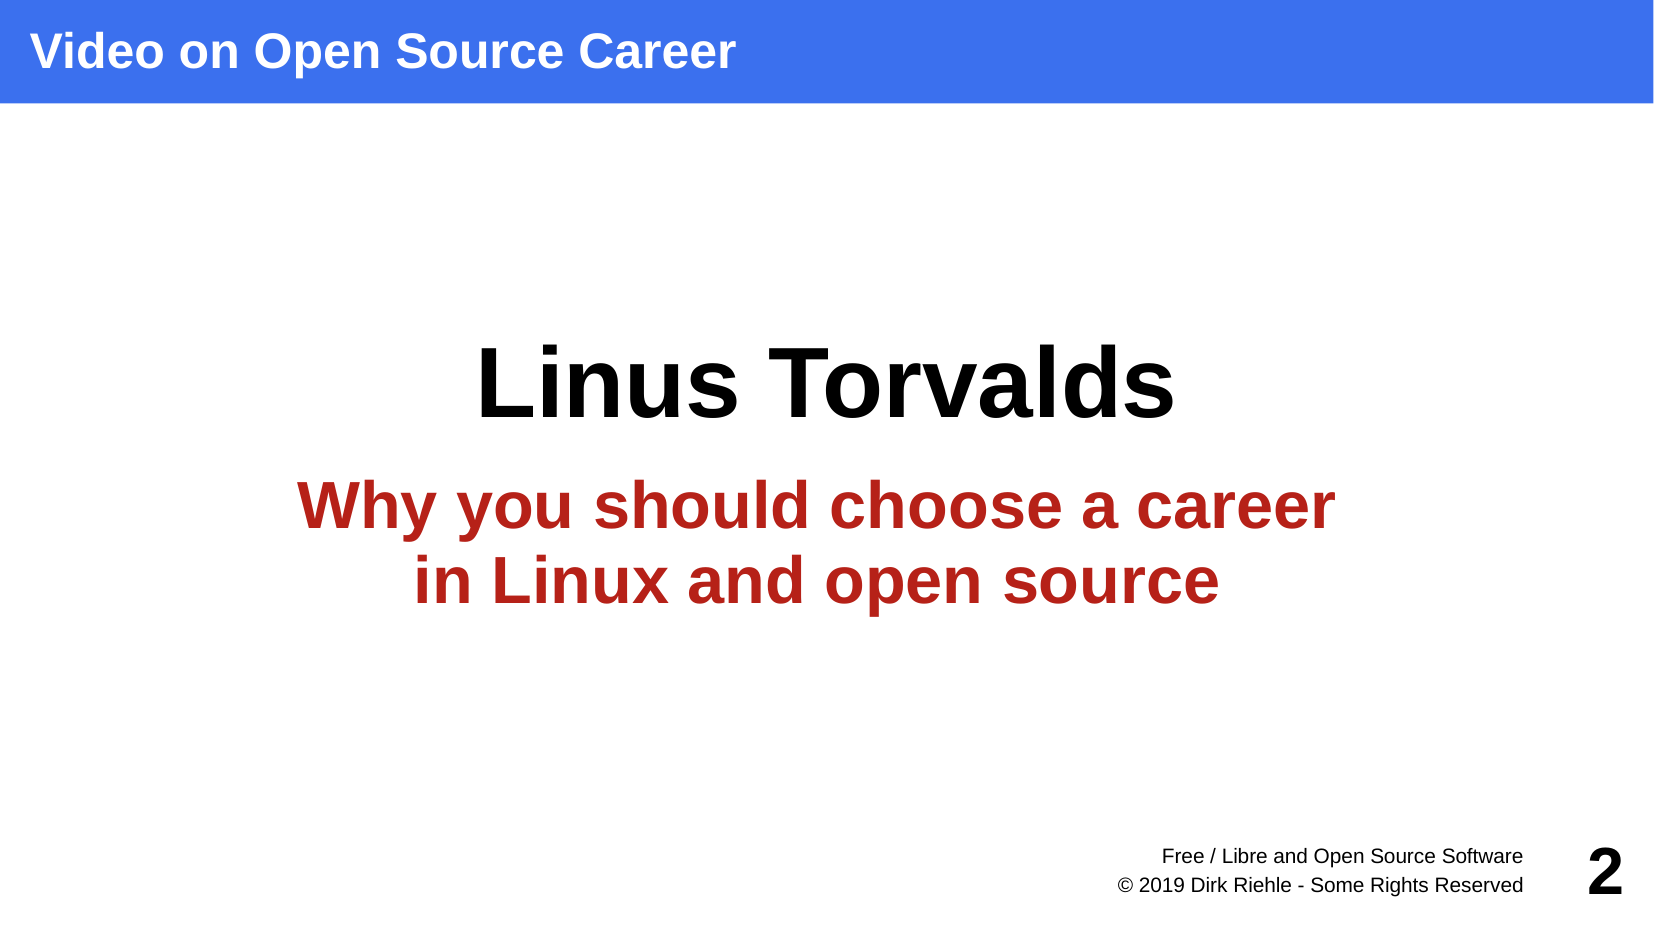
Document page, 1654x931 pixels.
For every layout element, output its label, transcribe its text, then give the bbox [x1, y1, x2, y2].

title Video on Open Source Career [0, 0, 1654, 104]
subtitle Linus Torvalds Why you should choose a career in Linux and open source [29, 132, 1625, 813]
